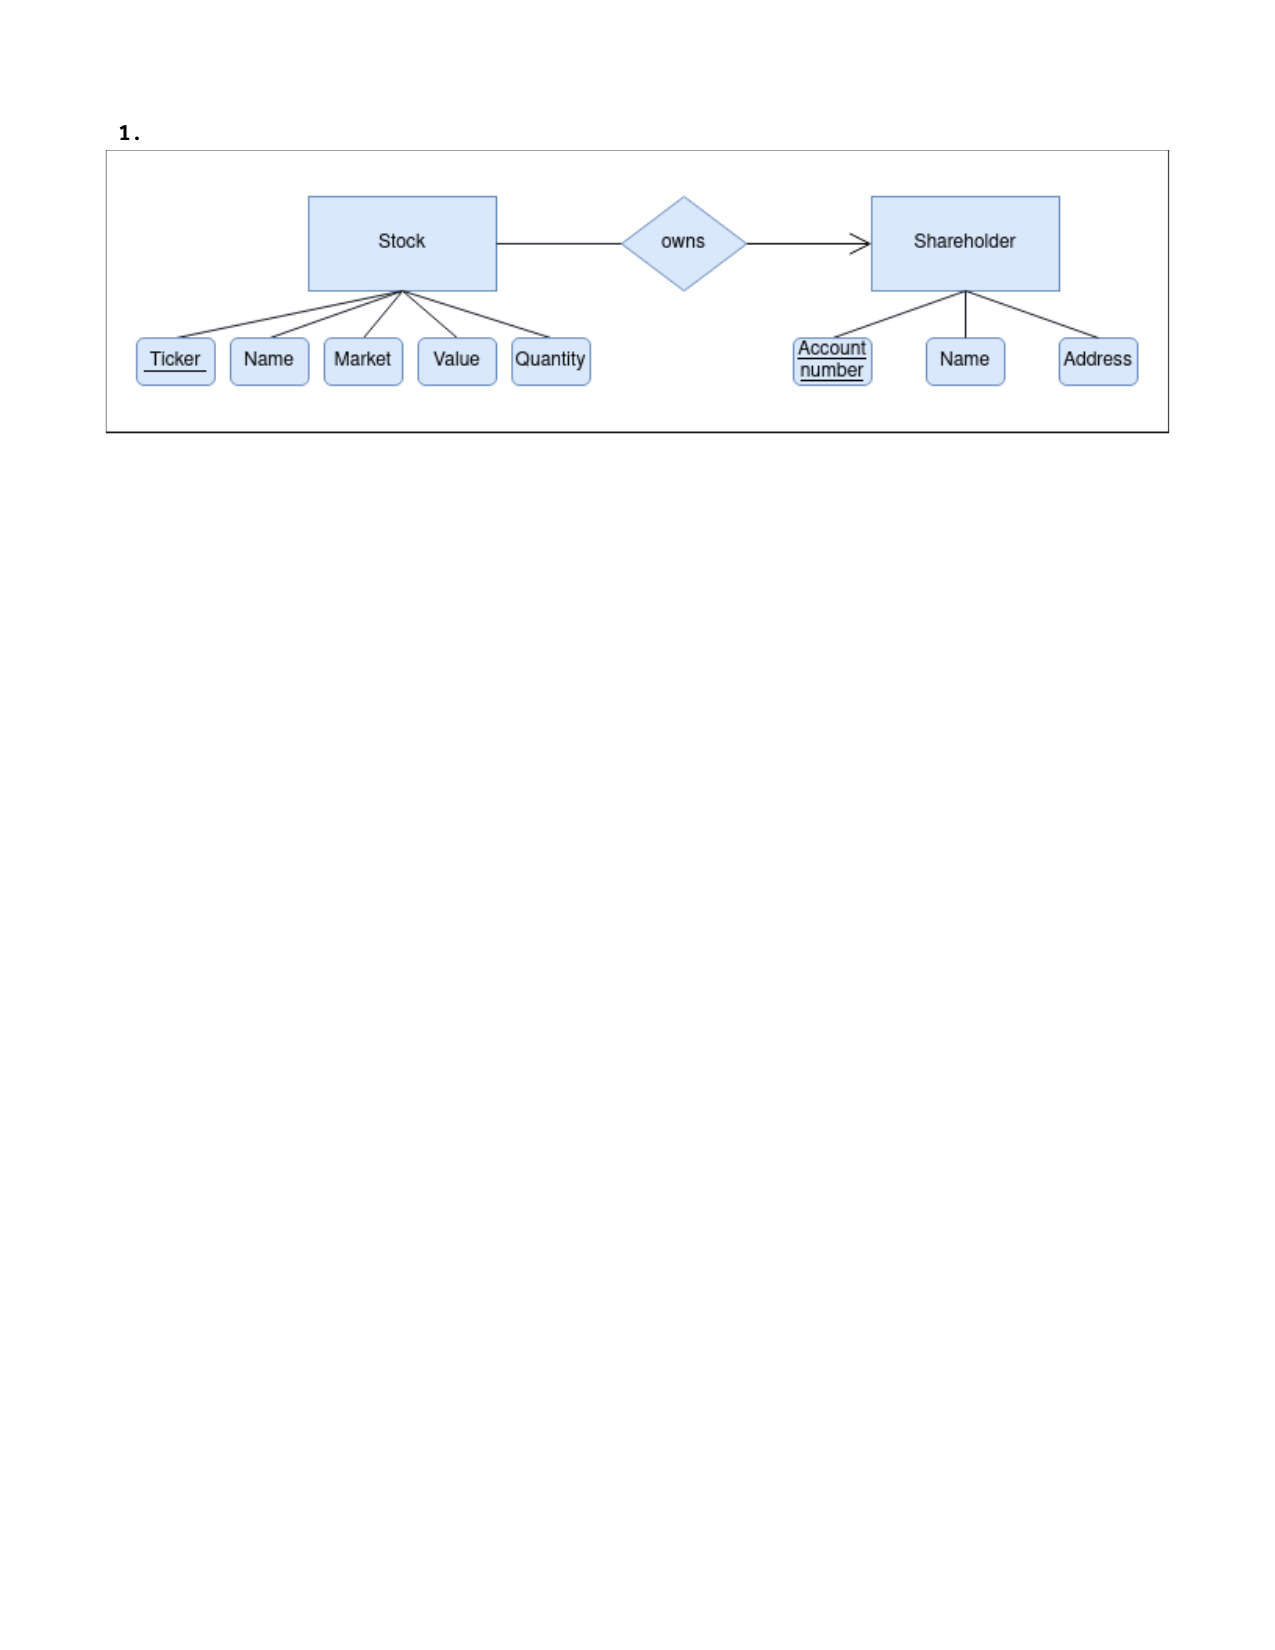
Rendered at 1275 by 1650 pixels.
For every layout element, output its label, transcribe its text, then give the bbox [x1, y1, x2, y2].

picture [105, 150, 1170, 435]
text 1. [118, 118, 1157, 147]
